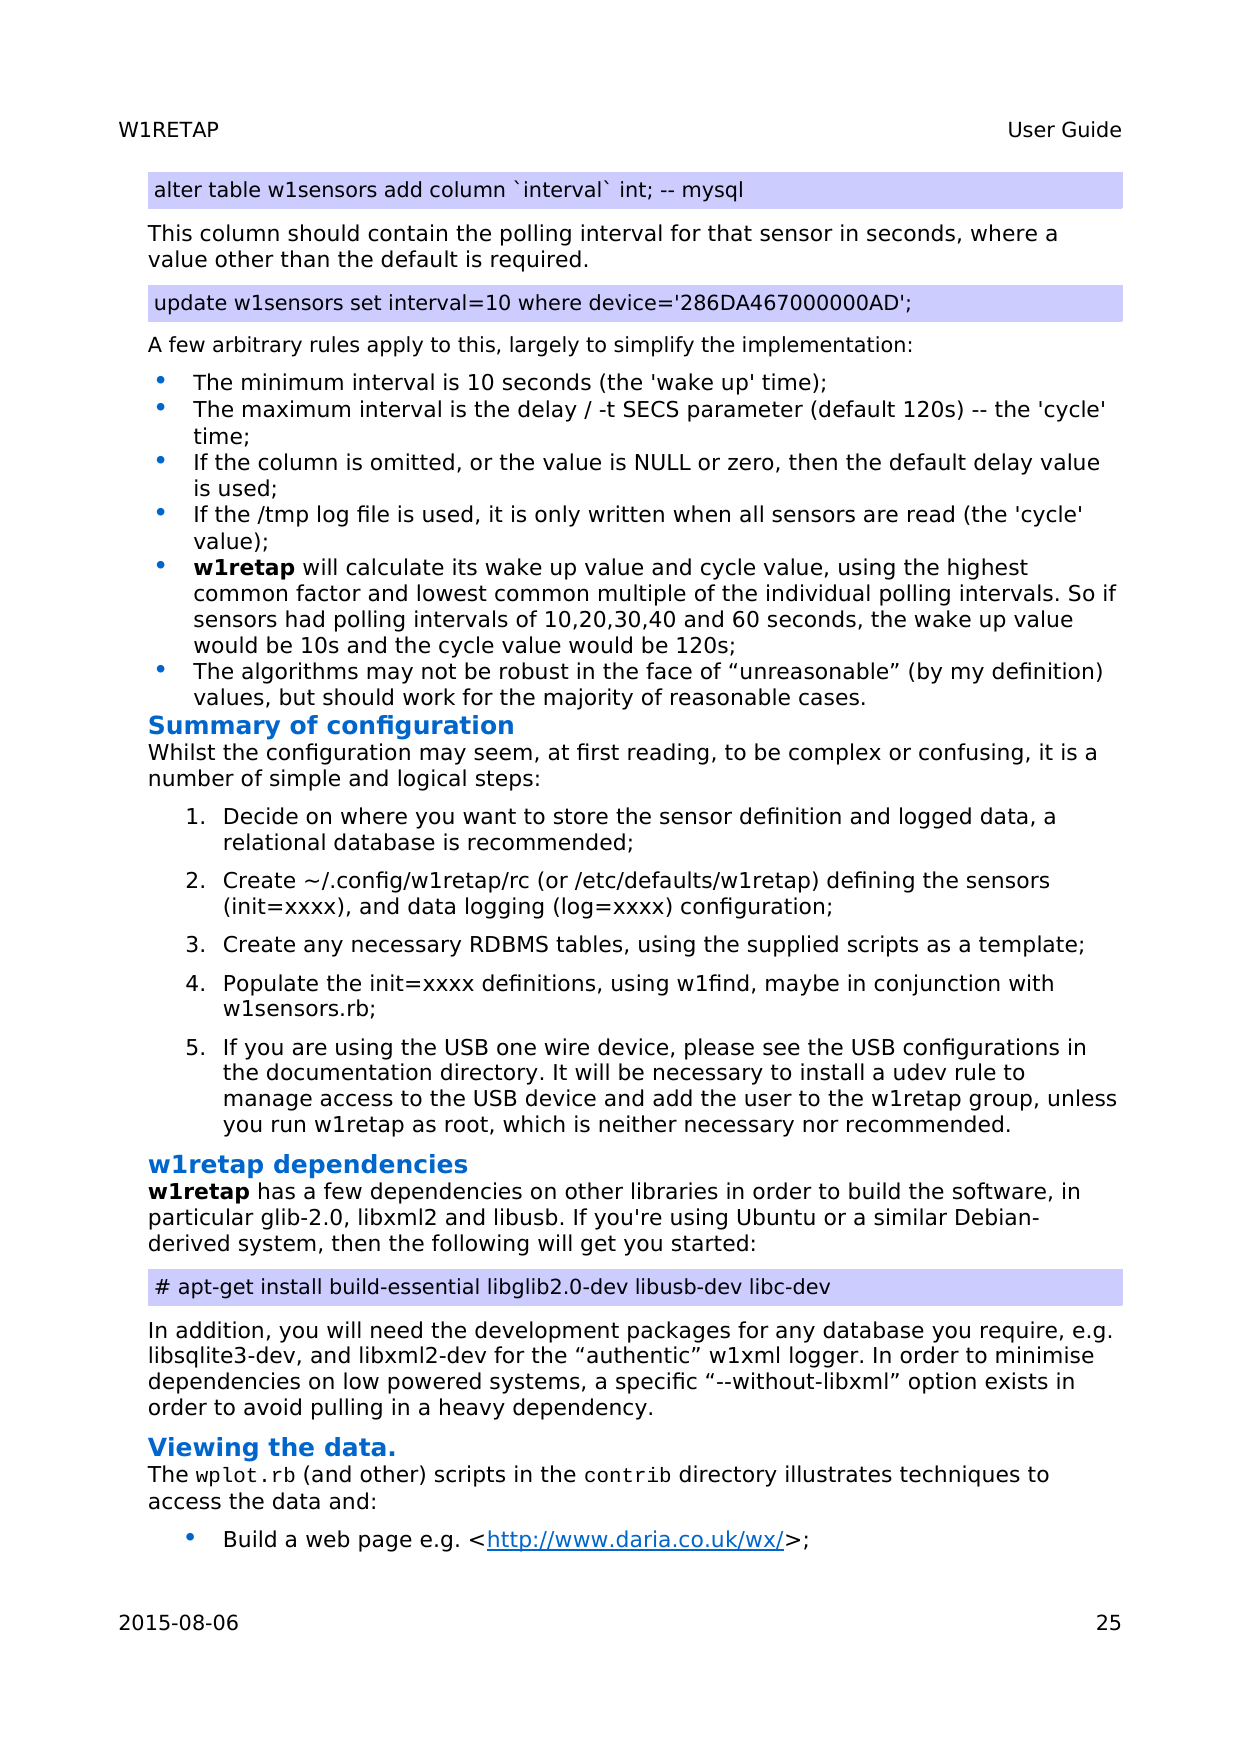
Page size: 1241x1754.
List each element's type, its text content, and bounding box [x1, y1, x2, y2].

list The algorithms may not be robust in the face of “unreasonable” (by my definition) values, but should work for the majority of reasonable cases. [156, 658, 1122, 711]
list If the column is omitted, or the value is NULL or zero, then the default delay value is used; [156, 449, 1122, 502]
text alter table w1sensors add column `interval` int; -- mysql [149, 173, 1122, 208]
subtitle Viewing the data. [148, 1433, 1122, 1462]
list w1retap will calculate its wake up value and cycle value, using the highest common factor and lowest common multiple of the individual polling intervals. So if sensors had polling intervals of 10,20,30,40 and 60 seconds, the wake up value would be 10s and the cycle value would be 120s; [156, 554, 1122, 658]
list Populate the init=xxxx definitions, using w1find, maybe in conjunction with w1sensors.rb; [185, 970, 1122, 1022]
text A few arbitrary rules apply to this, largely to simplify the implementation: [148, 333, 1122, 358]
text Whilst the configuration may seem, at first reading, to be complex or confusing, it is a number of simple and logical steps: [148, 740, 1122, 792]
subtitle w1retap dependencies [148, 1150, 1122, 1179]
list Create ~/.config/w1retap/rc (or /etc/defaults/w1retap) defining the sensors (init=xxxx), and data logging (log=xxxx) configuration; [185, 868, 1122, 920]
subtitle Summary of configuration [148, 711, 1122, 740]
text # apt-get install build-essential libglib2.0-dev libusb-dev libc-dev [149, 1270, 1122, 1305]
list Build a web page e.g. <http://www.daria.co.uk/wx/>; [185, 1527, 1122, 1554]
text w1retap has a few dependencies on other libraries in order to build the software, in particular glib-2.0, libxml2 and libusb. If you're using Ubuntu or a similar Debian-derived system, then the following will get you started: [148, 1179, 1122, 1256]
text update w1sensors set interval=10 where device='286DA467000000AD'; [149, 286, 1122, 321]
list The maximum interval is the delay / -t SECS parameter (default 120s) -- the 'cycle' time; [156, 397, 1122, 449]
text In addition, you will need the development packages for any database you require, e.g. libsqlite3-dev, and libxml2-dev for the “authentic” w1xml logger. In order to minimise dependencies on low powered systems, a specific “--without-libxml” option exists in order to avoid pulling in a heavy dependency. [148, 1318, 1122, 1421]
text The wplot.rb (and other) scripts in the contrib directory illustrates techniques to access the data and: [148, 1462, 1122, 1515]
text This column should contain the polling interval for that sensor in seconds, where a value other than the default is required. [148, 221, 1122, 272]
list If you are using the USB one wire device, please see the USB configurations in the documentation directory. It will be necessary to install a udev rule to manage access to the USB device and add the user to the w1retap group, unless you run w1retap as root, which is neither necessary nor recommended. [185, 1034, 1122, 1137]
list If the /tmp log file is used, it is only written when all sensors are read (the 'cycle' value); [156, 502, 1122, 554]
list Create any necessary RDBMS tables, using the supplied scripts as a template; [185, 932, 1122, 958]
list Decide on where you want to store the sensor definition and logged data, a relational database is recommended; [185, 804, 1122, 856]
list The minimum interval is 10 seconds (the 'wake up' time); [156, 370, 1122, 397]
